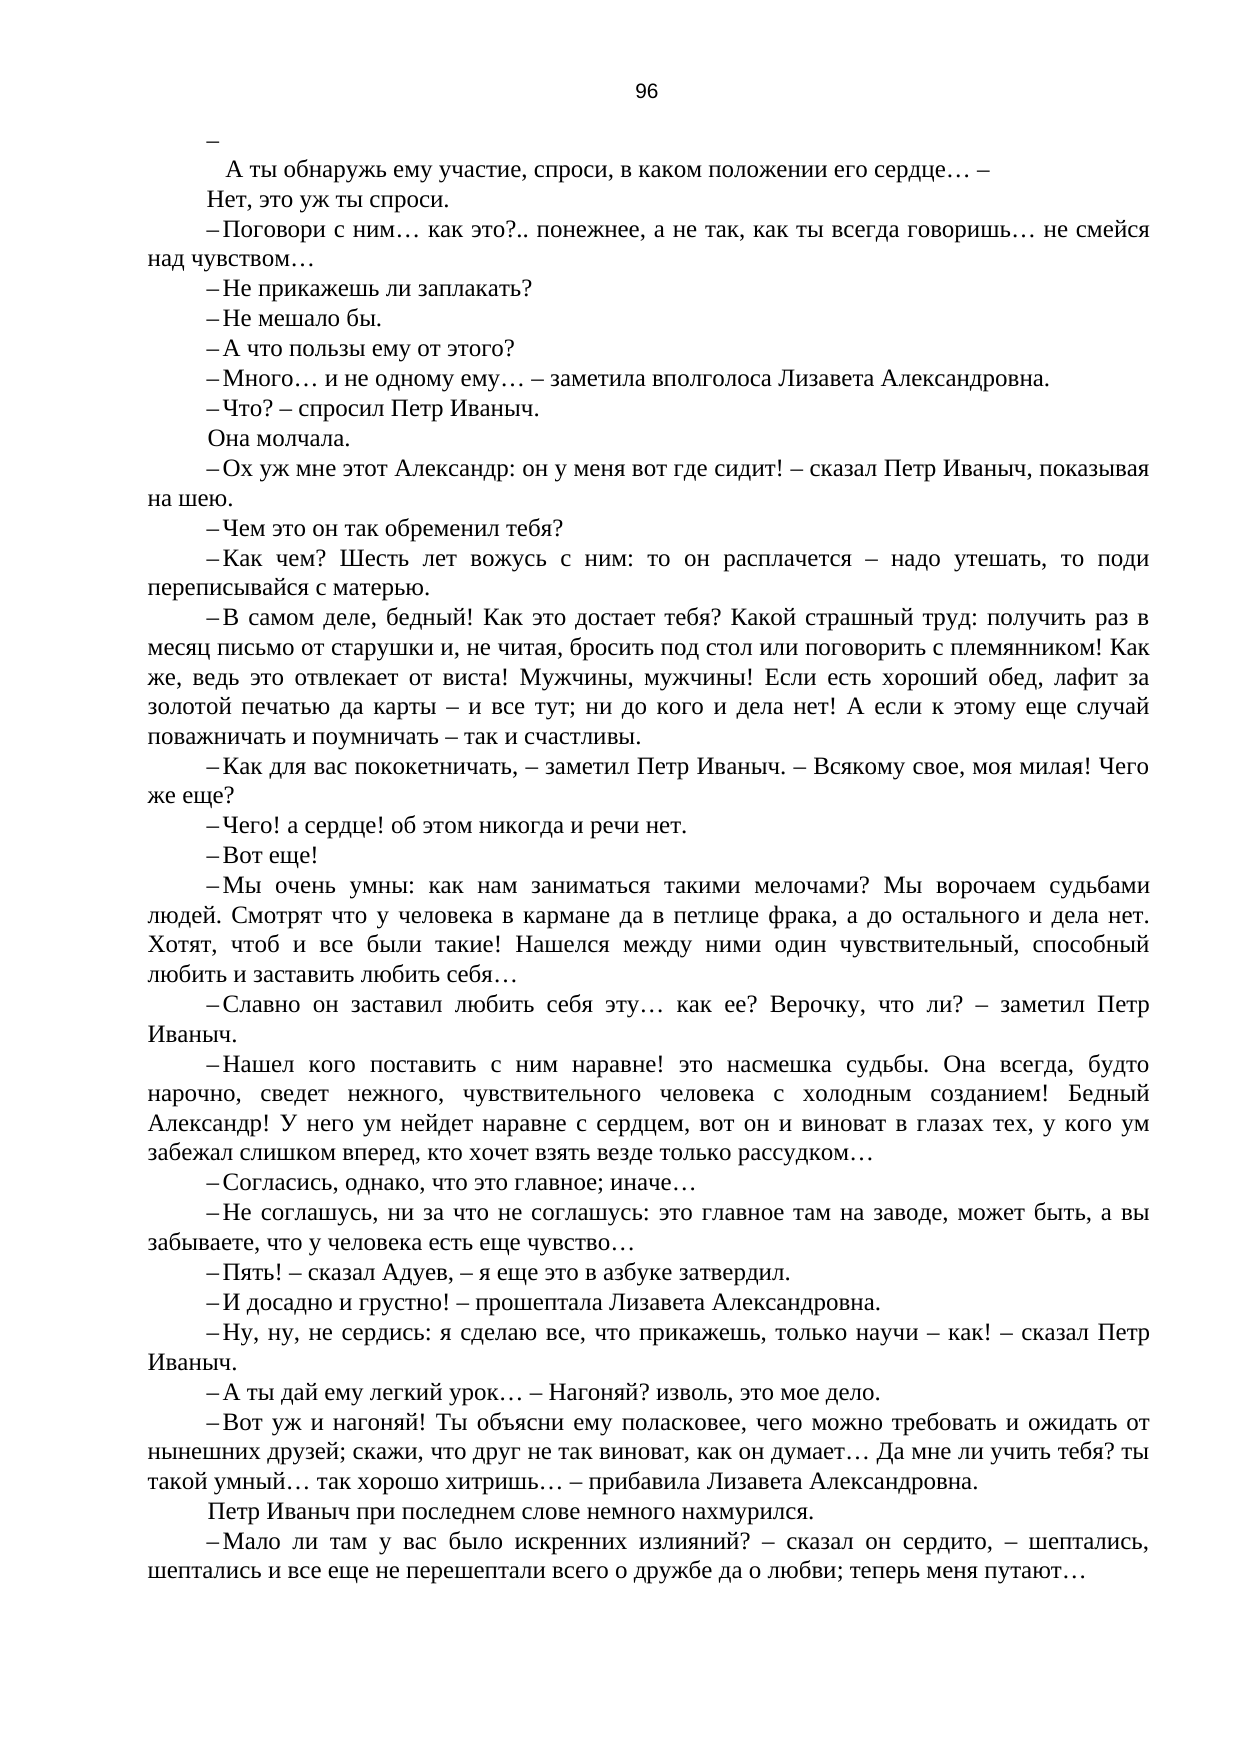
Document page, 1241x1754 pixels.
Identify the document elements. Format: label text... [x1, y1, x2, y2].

list Не мешало бы. [147, 303, 1151, 332]
list Чего! а сердце! об этом никогда и речи нет. [147, 810, 1151, 839]
list А ты дай ему легкий урок… – Нагоняй? изволь, это мое дело. [147, 1377, 1151, 1405]
list Ох уж мне этот Александр: он у меня вот где сидит! – сказал Петр Иваныч, показывая на шею. [147, 453, 1151, 512]
list Нашел кого поставить с ним наравне! это насмешка судьбы. Она всегда, будто нарочно, сведет нежного, чувствительного человека с холодным созданием! Бедный Александр! У него ум нейдет наравне с сердцем, вот он и виноват в глазах тех, у кого ум забежал слишком вперед, кто хочет взять везде только рассудком… [147, 1049, 1151, 1166]
list Славно он заставил любить себя эту… как ее? Верочку, что ли? – заметил Петр Иваныч. [147, 989, 1151, 1047]
text А ты обнаружь ему участие, спроси, в каком положении его сердце… – Нет, это уж ты спроси. [206, 154, 990, 212]
list Ну, ну, не сердись: я сделаю все, что прикажешь, только научи – как! – сказал Петр Иваныч. [147, 1317, 1151, 1375]
list Что? – спросил Петр Иваныч. [147, 393, 1151, 422]
list Не прикажешь ли заплакать? [147, 273, 1151, 302]
list Чем это он так обременил тебя? [147, 513, 1151, 542]
list Мы очень умны: как нам заниматься такими мелочами? Мы ворочаем судьбами людей. Смотрят что у человека в кармане да в петлице фрака, а до остального и дела нет. Хотят, чтоб и все были такие! Нашелся между ними один чувствительный, способный любить и заставить любить себя… [147, 870, 1151, 988]
list Как для вас пококетничать, – заметил Петр Иваныч. – Всякому свое, моя милая! Чего же еще? [147, 751, 1151, 809]
text Петр Иваныч при последнем слове немного нахмурился. [207, 1496, 1151, 1524]
list Вот еще! [147, 840, 1151, 869]
list И досадно и грустно! – прошептала Лизавета Александровна. [147, 1287, 1151, 1316]
list Мало ли там у вас было искренних излияний? – сказал он сердито, – шептались, шептались и все еще не перешептали всего о дружбе да о любви; теперь меня путают… [147, 1526, 1151, 1584]
text Она молчала. [207, 423, 1151, 452]
list Как чем? Шесть лет вожусь с ним: то он расплачется – надо утешать, то поди переписывайся с матерью. [147, 543, 1151, 601]
list Согласись, однако, что это главное; иначе… [147, 1167, 1151, 1196]
list В самом деле, бедный! Как это достает тебя? Какой страшный труд: получить раз в месяц письмо от старушки и, не читая, бросить под стол или поговорить с племянником! Как же, ведь это отвлекает от виста! Мужчины, мужчины! Если есть хороший обед, лафит за золотой печатью да карты – и все тут; ни до кого и дела нет! А если к этому еще случай поважничать и поумничать – так и счастливы. [147, 602, 1151, 749]
list Поговори с ним… как это?.. понежнее, а не так, как ты всегда говоришь… не смейся над чувством… [147, 214, 1151, 272]
list Вот уж и нагоняй! Ты объясни ему поласковее, чего можно требовать и ожидать от нынешних друзей; скажи, что друг не так виноват, как он думает… Да мне ли учить тебя? ты такой умный… так хорошо хитришь… – прибавила Лизавета Александровна. [147, 1407, 1151, 1494]
list Не соглашусь, ни за что не соглашусь: это главное там на заводе, может быть, а вы забываете, что у человека есть еще чувство… [147, 1197, 1151, 1256]
list А что пользы ему от этого? [147, 333, 1151, 362]
list Пять! – сказал Адуев, – я еще это в азбуке затвердил. [147, 1257, 1151, 1286]
list Много… и не одному ему… – заметила вполголоса Лизавета Александровна. [147, 363, 1151, 392]
